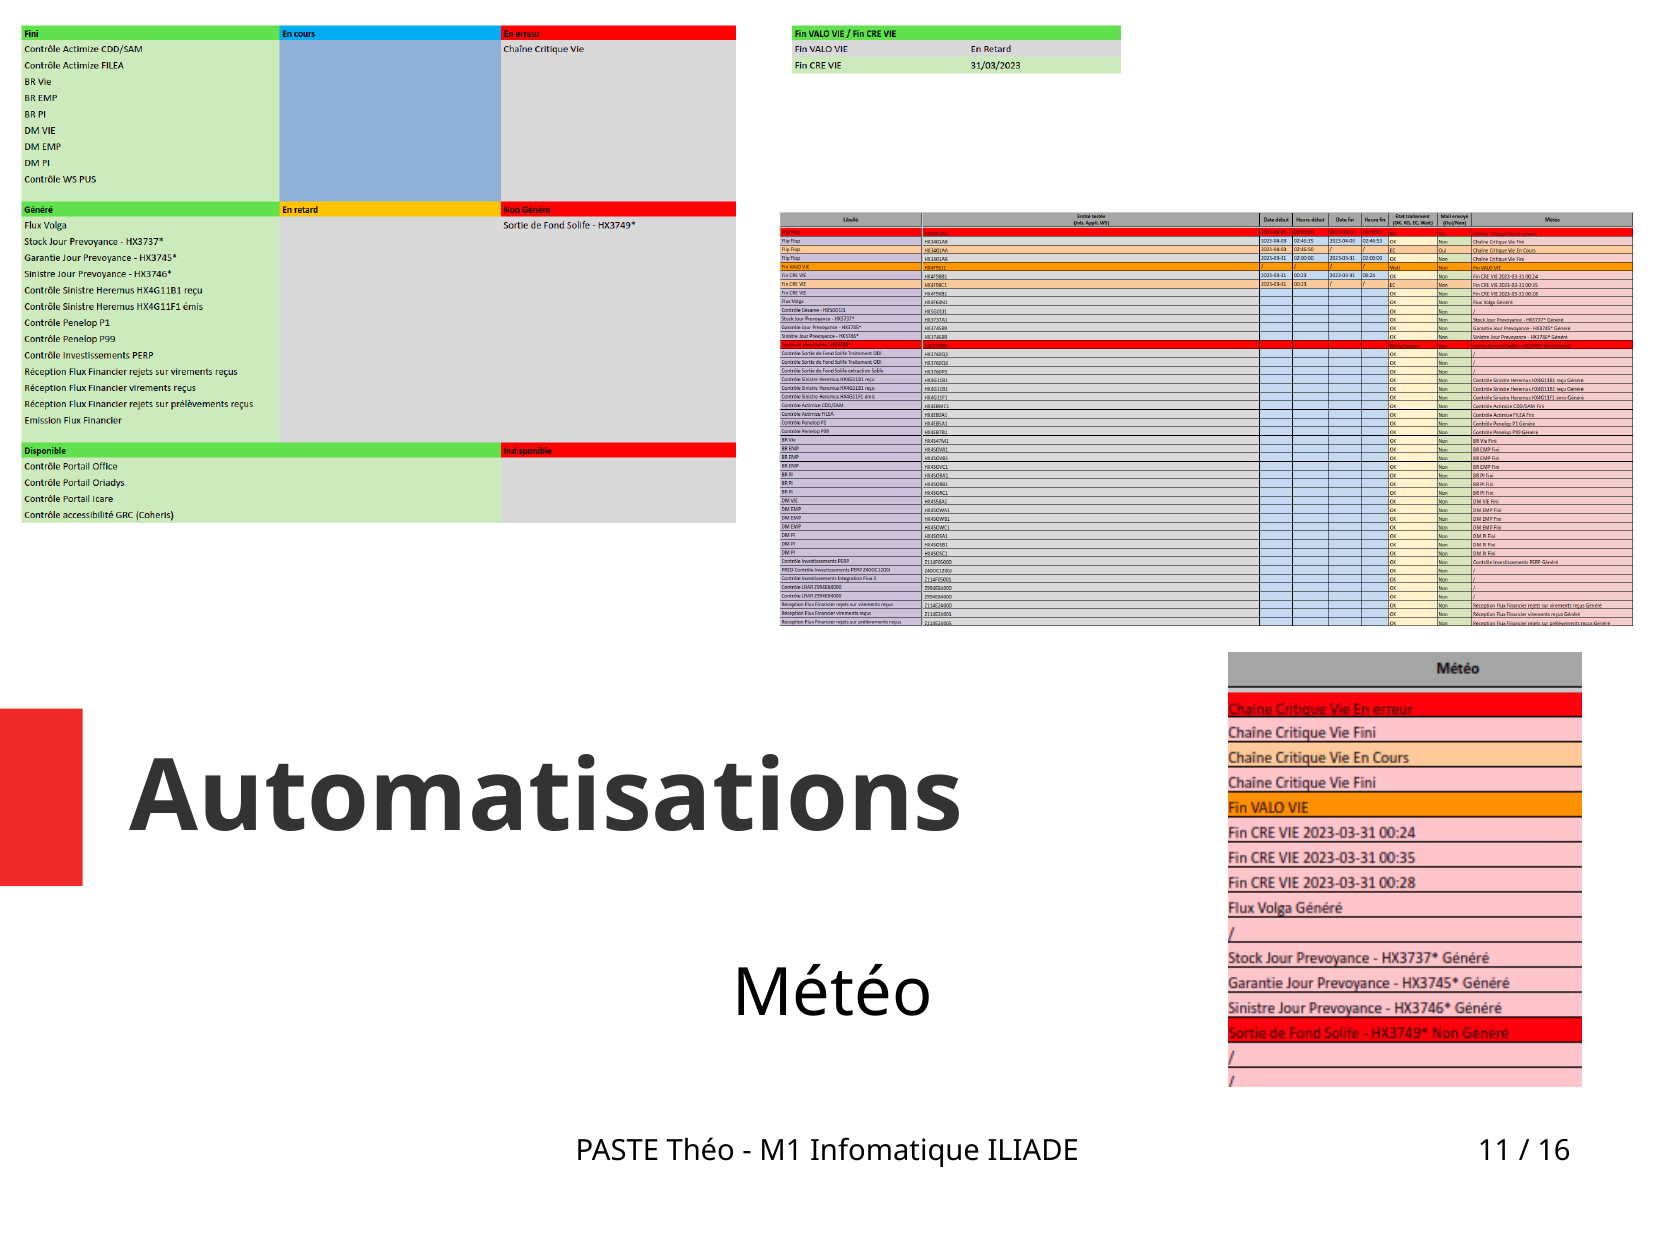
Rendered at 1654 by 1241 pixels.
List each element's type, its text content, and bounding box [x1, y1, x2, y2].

subtitle Météo [129, 909, 1228, 1071]
picture [1228, 652, 1582, 1087]
picture [19, 23, 1634, 626]
title Automatisations [129, 673, 1228, 909]
